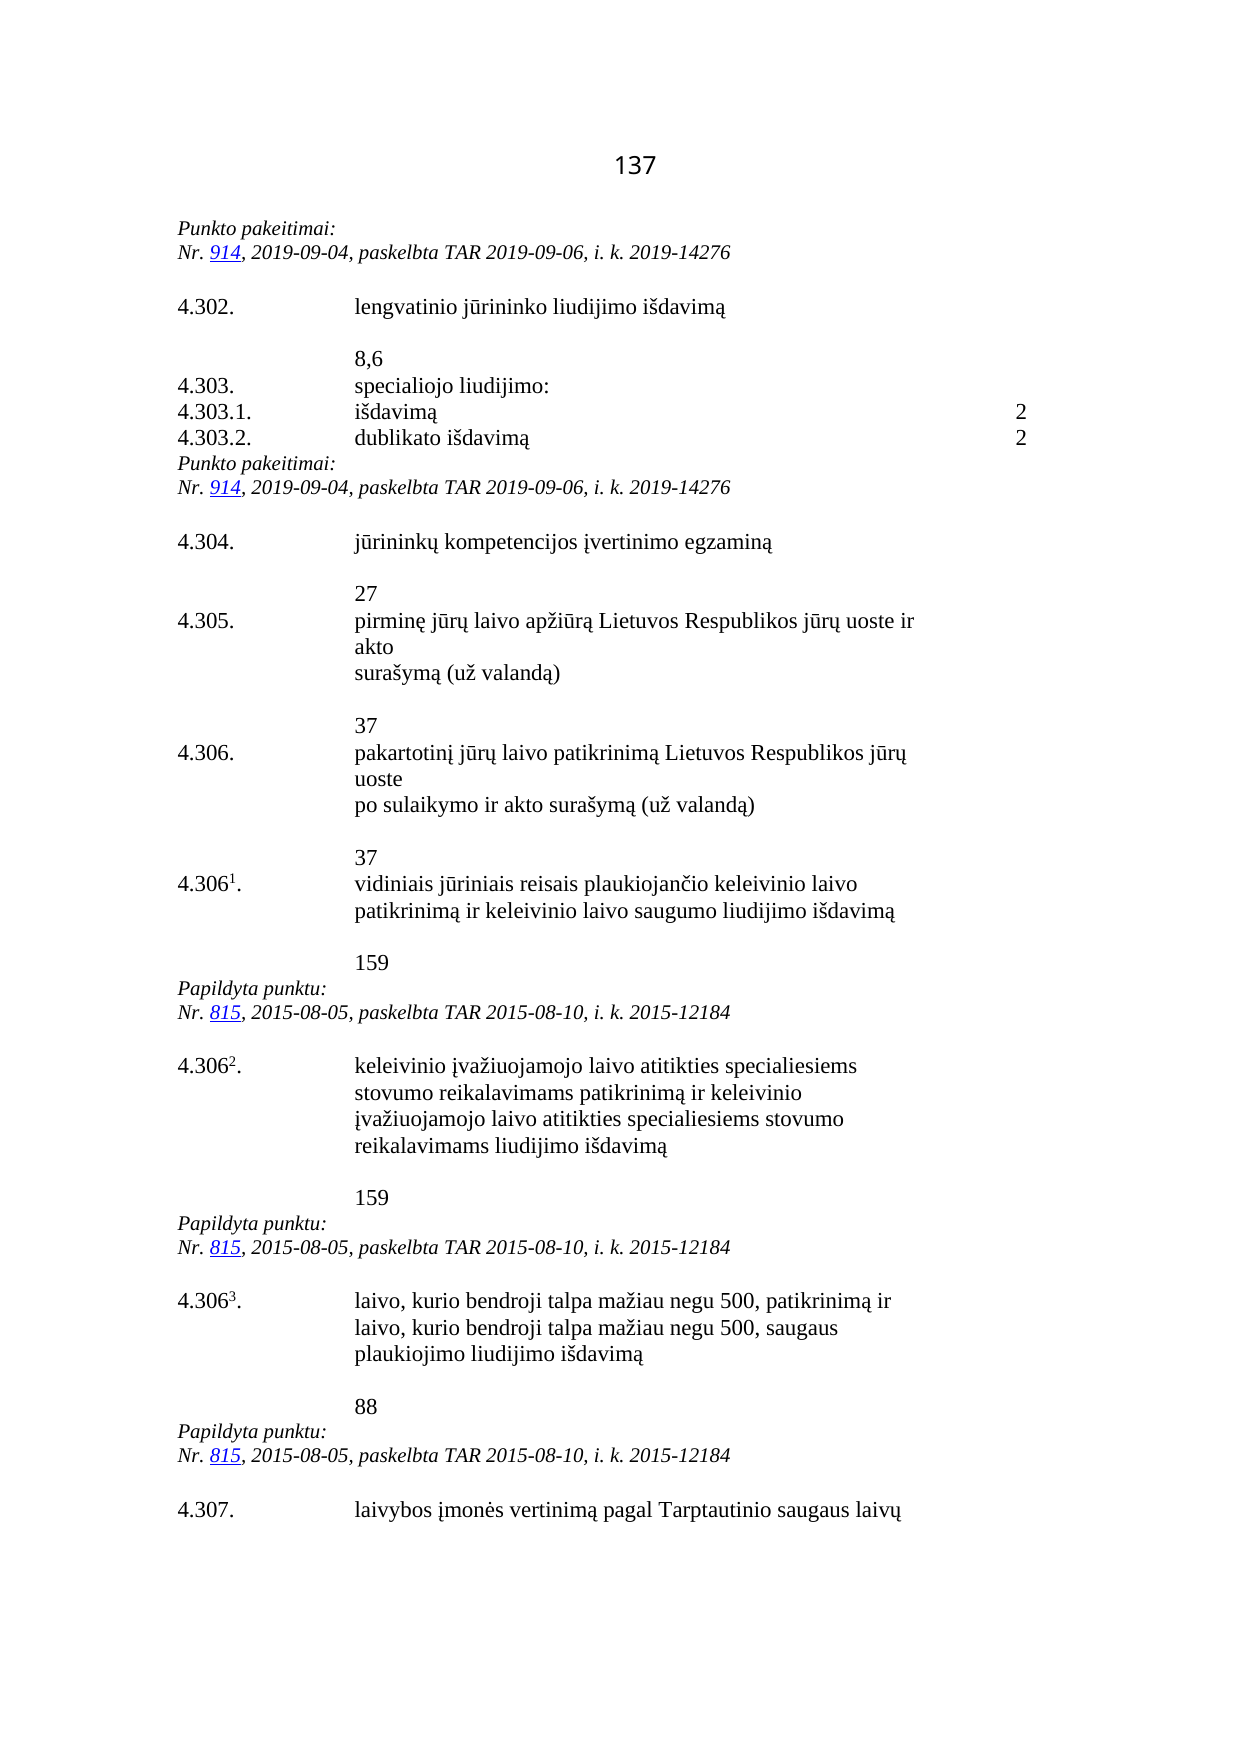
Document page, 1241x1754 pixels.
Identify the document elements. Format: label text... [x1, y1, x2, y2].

text Punkto pakeitimai: [177, 451, 1093, 475]
text 4.304. jūrininkų kompetencijos įvertinimo egzaminą 27 [177, 528, 945, 607]
text įvažiuojamojo laivo atitikties specialiesiems stovumo [354, 1105, 945, 1132]
text 4.305. pirminę jūrų laivo apžiūrą Lietuvos Respublikos jūrų uoste ir akto [177, 607, 945, 659]
text reikalavimams liudijimo išdavimą 159 [354, 1132, 945, 1211]
text 4.303. specialiojo liudijimo: [177, 372, 1093, 398]
text 4.3062. keleivinio įvažiuojamojo laivo atitikties specialiesiems [177, 1053, 945, 1079]
text 4.303.1. išdavimą 2 [177, 398, 1093, 424]
text Nr. 914, 2019-09-04, paskelbta TAR 2019-09-06, i. k. 2019-14276 [177, 475, 1093, 499]
text Punkto pakeitimai: [177, 216, 1093, 240]
text Papildyta punktu: [177, 976, 1093, 1000]
text 4.303.2. dublikato išdavimą 2 [177, 424, 1093, 451]
text 4.3061. vidiniais jūriniais reisais plaukiojančio keleivinio laivo [177, 870, 945, 897]
text Nr. 914, 2019-09-04, paskelbta TAR 2019-09-06, i. k. 2019-14276 [177, 240, 1093, 264]
text Nr. 815, 2015-08-05, paskelbta TAR 2015-08-10, i. k. 2015-12184 [177, 1235, 1093, 1259]
text 4.307. laivybos įmonės vertinimą pagal Tarptautinio saugaus laivų [177, 1496, 945, 1523]
text surašymą (už valandą) 37 [354, 659, 945, 738]
text Papildyta punktu: [177, 1419, 1093, 1443]
text stovumo reikalavimams patikrinimą ir keleivinio [354, 1079, 945, 1105]
text Papildyta punktu: [177, 1211, 1093, 1235]
text laivo, kurio bendroji talpa mažiau negu 500, saugaus [354, 1314, 945, 1340]
text 4.306. pakartotinį jūrų laivo patikrinimą Lietuvos Respublikos jūrų uoste [177, 738, 945, 791]
text Nr. 815, 2015-08-05, paskelbta TAR 2015-08-10, i. k. 2015-12184 [177, 1443, 1093, 1467]
text 4.3063. laivo, kurio bendroji talpa mažiau negu 500, patikrinimą ir [177, 1288, 945, 1314]
text Nr. 815, 2015-08-05, paskelbta TAR 2015-08-10, i. k. 2015-12184 [177, 1000, 1093, 1024]
text 4.302. lengvatinio jūrininko liudijimo išdavimą 8,6 [177, 293, 945, 372]
text plaukiojimo liudijimo išdavimą 88 [354, 1340, 945, 1419]
text po sulaikymo ir akto surašymą (už valandą) 37 [354, 791, 945, 870]
text patikrinimą ir keleivinio laivo saugumo liudijimo išdavimą 159 [354, 897, 945, 976]
